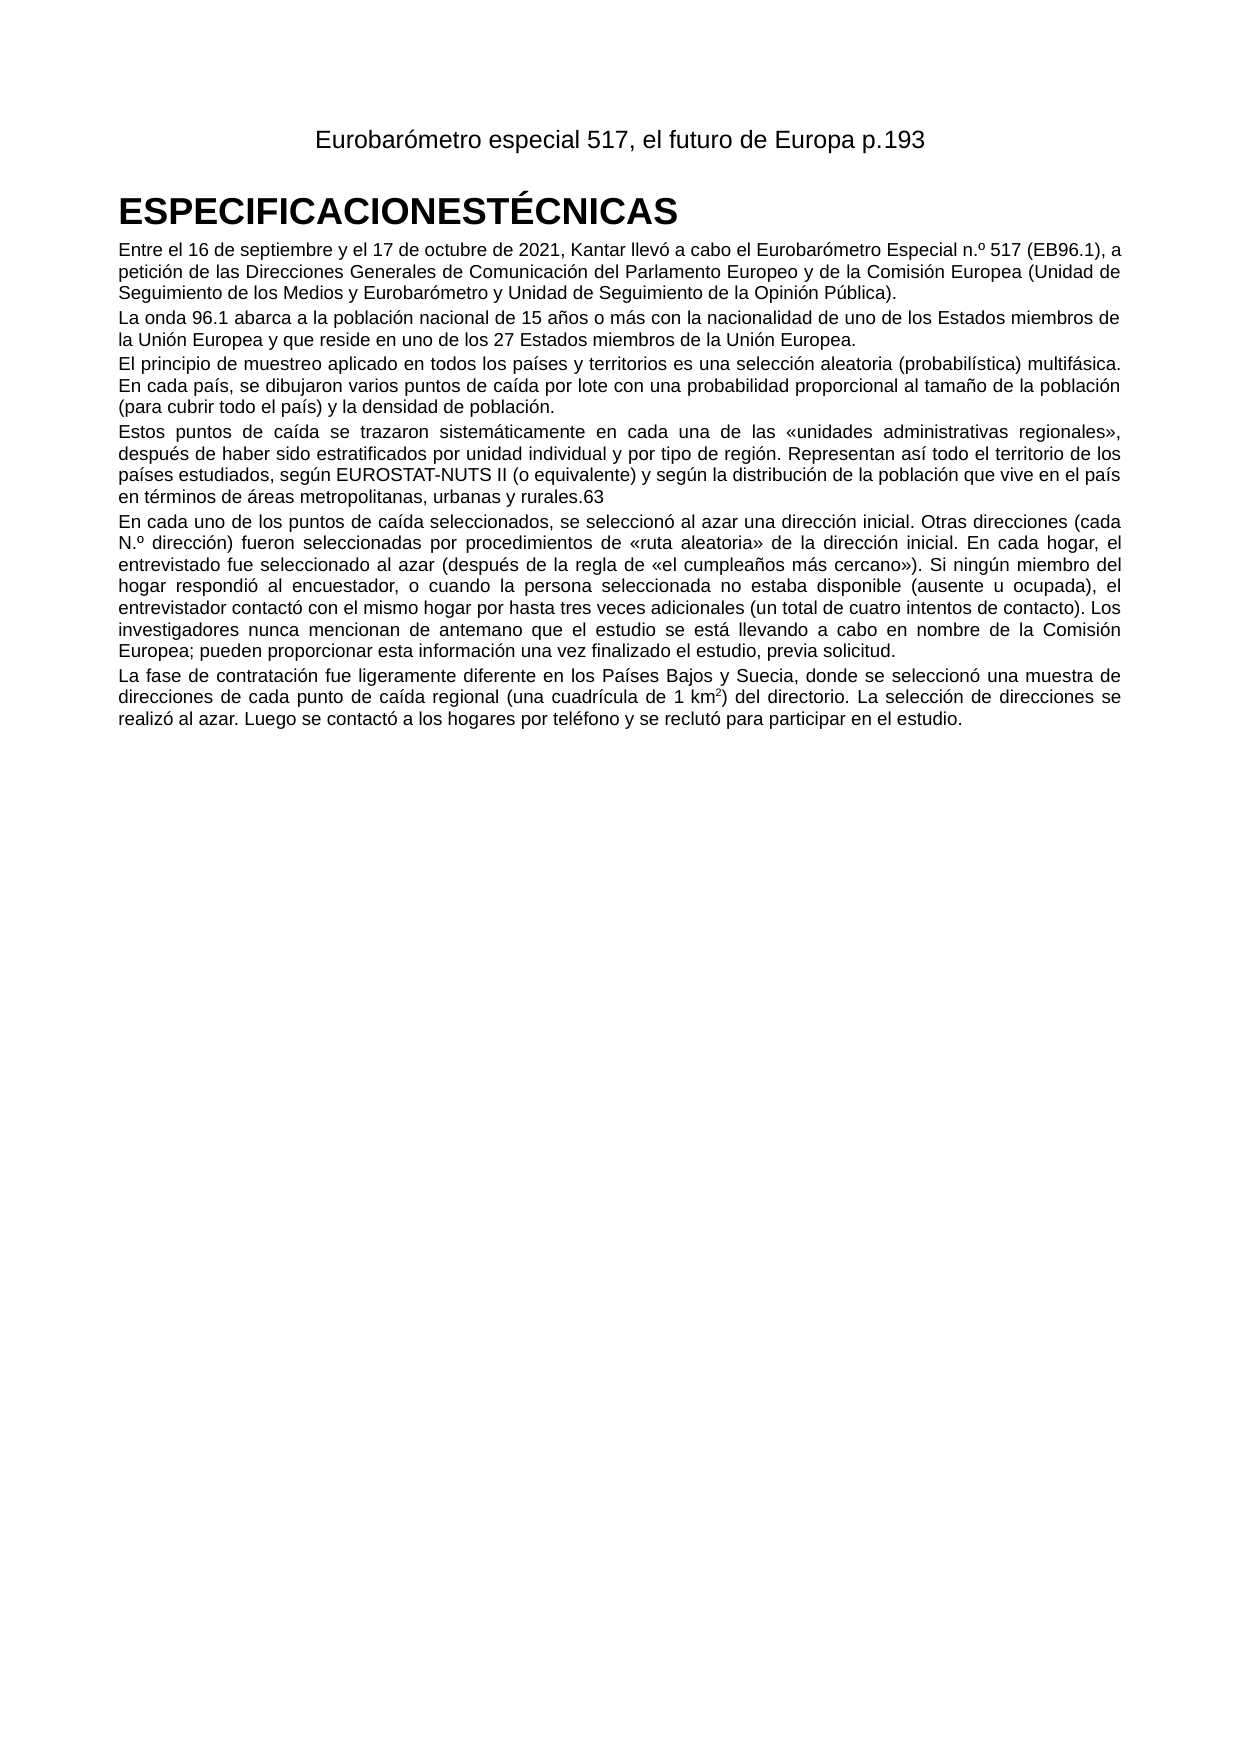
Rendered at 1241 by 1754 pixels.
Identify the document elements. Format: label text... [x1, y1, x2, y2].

text La onda 96.1 abarca a la población nacional de 15 años o más con la nacionalidad de uno de los Estados miembros de la Unión Europea y que reside en uno de los 27 Estados miembros de la Unión Europea. [118, 307, 1122, 350]
text La fase de contratación fue ligeramente diferente en los Países Bajos y Suecia, donde se seleccionó una muestra de direcciones de cada punto de caída regional (una cuadrícula de 1 km2) del directorio. La selección de direcciones se realizó al azar. Luego se contactó a los hogares por teléfono y se reclutó para participar en el estudio. [118, 665, 1122, 729]
text Entre el 16 de septiembre y el 17 de octubre de 2021, Kantar llevó a cabo el Eurobarómetro Especial n.º 517 (EB96.1), a petición de las Direcciones Generales de Comunicación del Parlamento Europeo y de la Comisión Europea (Unidad de Seguimiento de los Medios y Eurobarómetro y Unidad de Seguimiento de la Opinión Pública). [118, 239, 1122, 303]
text En cada uno de los puntos de caída seleccionados, se seleccionó al azar una dirección inicial. Otras direcciones (cada N.º dirección) fueron seleccionadas por procedimientos de «ruta aleatoria» de la dirección inicial. En cada hogar, el entrevistado fue seleccionado al azar (después de la regla de «el cumpleaños más cercano»). Si ningún miembro del hogar respondió al encuestador, o cuando la persona seleccionada no estaba disponible (ausente u ocupada), el entrevistador contactó con el mismo hogar por hasta tres veces adicionales (un total de cuatro intentos de contacto). Los investigadores nunca mencionan de antemano que el estudio se está llevando a cabo en nombre de la Comisión Europea; pueden proporcionar esta información una vez finalizado el estudio, previa solicitud. [118, 511, 1122, 661]
text El principio de muestreo aplicado en todos los países y territorios es una selección aleatoria (probabilística) multifásica. En cada país, se dibujaron varios puntos de caída por lote con una probabilidad proporcional al tamaño de la población (para cubrir todo el país) y la densidad de población. [118, 353, 1122, 418]
subtitle ESPECIFICACIONESTÉCNICAS [118, 189, 1122, 232]
text Estos puntos de caída se trazaron sistemáticamente en cada una de las «unidades administrativas regionales», después de haber sido estratificados por unidad individual y por tipo de región. Representan así todo el territorio de los países estudiados, según EUROSTAT-NUTS II (o equivalente) y según la distribución de la población que vive en el país en términos de áreas metropolitanas, urbanas y rurales.63 [118, 421, 1122, 507]
